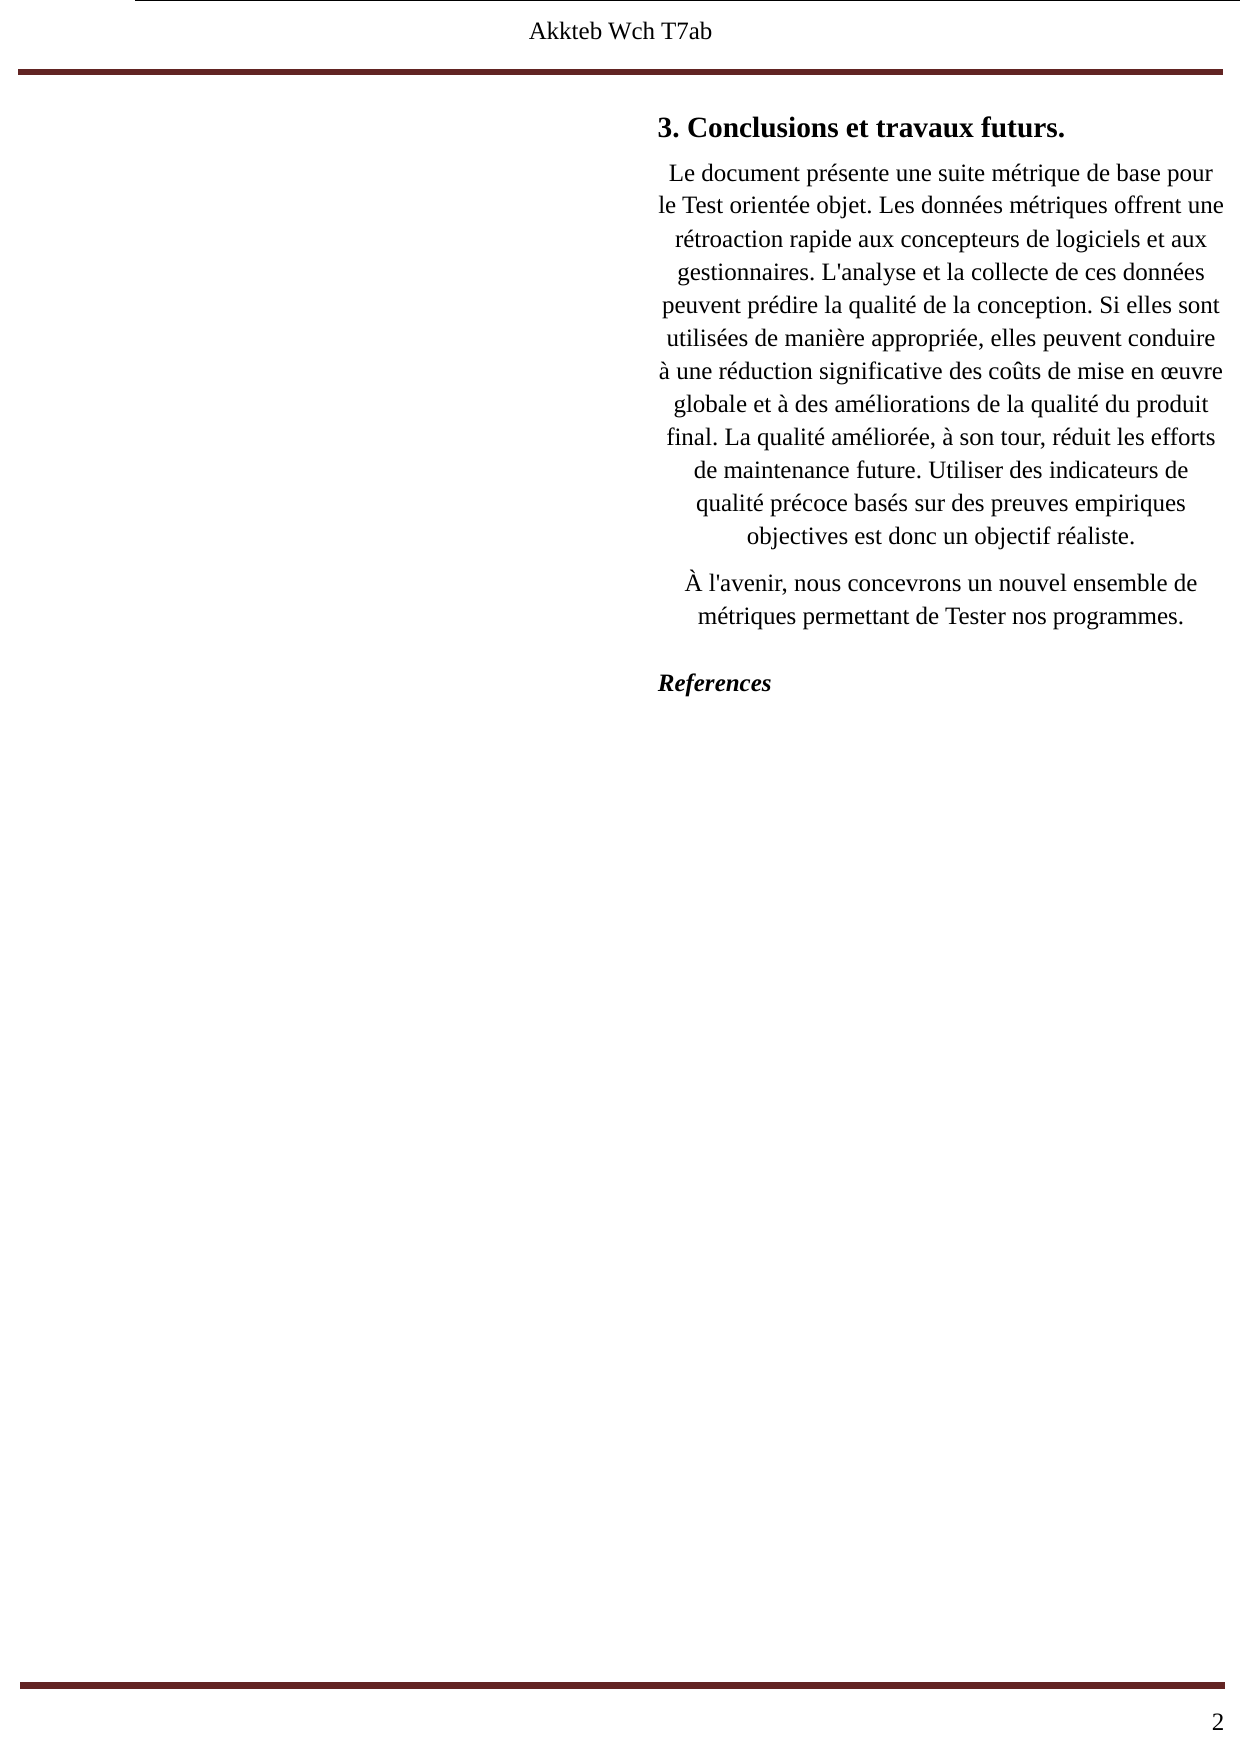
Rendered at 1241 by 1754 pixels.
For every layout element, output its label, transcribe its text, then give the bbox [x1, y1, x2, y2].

text À l'avenir, nous concevrons un nouvel ensemble de métriques permettant de Tester nos programmes. [658, 568, 1224, 630]
text Le document présente une suite métrique de base pour le Test orientée objet. Les données métriques offrent une rétroaction rapide aux concepteurs de logiciels et aux gestionnaires. L'analyse et la collecte de ces données peuvent prédire la qualité de la conception. Si elles sont utilisées de manière appropriée, elles peuvent conduire à une réduction significative des coûts de mise en œuvre globale et à des améliorations de la qualité du produit final. La qualité améliorée, à son tour, réduit les efforts de maintenance future. Utiliser des indicateurs de qualité précoce basés sur des preuves empiriques objectives est donc un objectif réaliste. [658, 158, 1224, 549]
